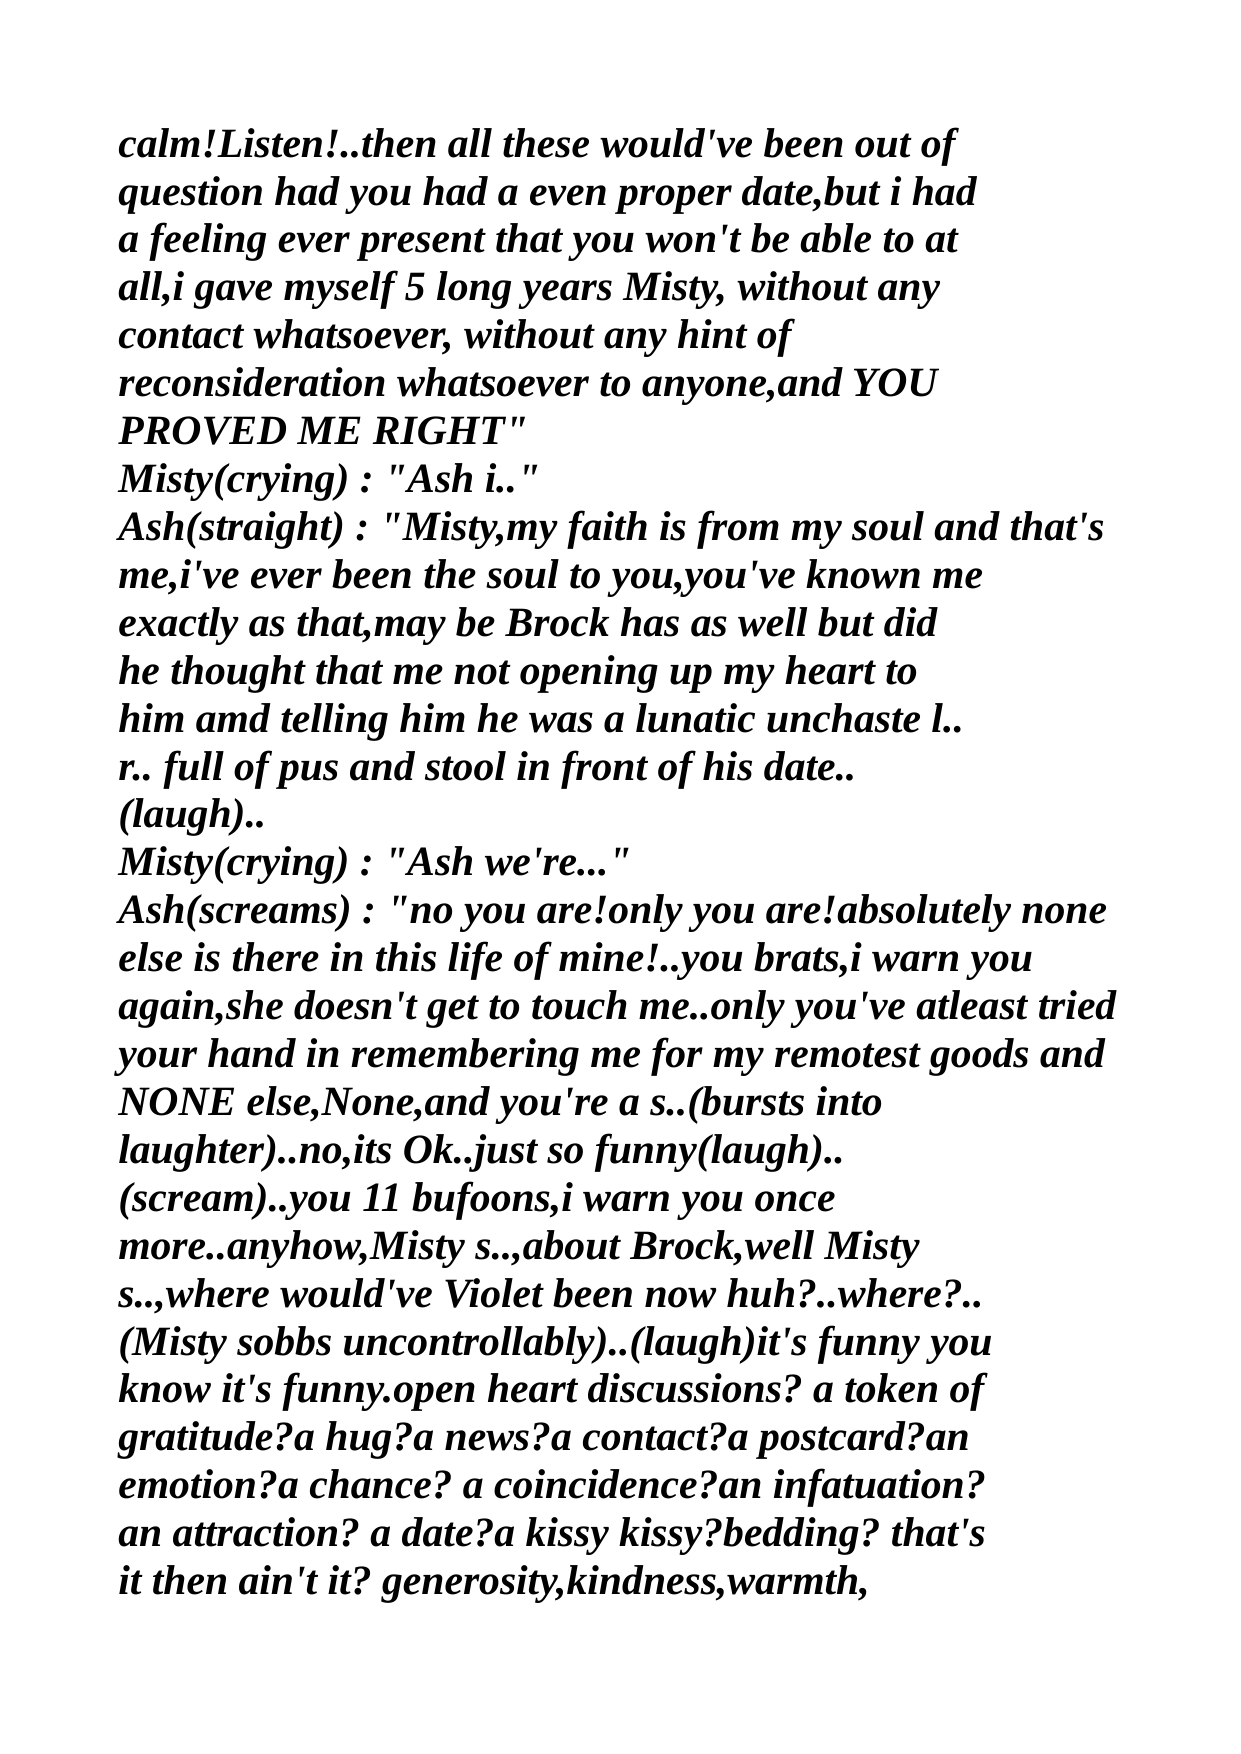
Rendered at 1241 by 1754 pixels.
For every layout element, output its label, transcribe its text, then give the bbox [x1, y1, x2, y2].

text Misty(crying) : "Ash i.." [118, 453, 1122, 501]
text an attraction? a date?a kissy kissy?bedding? that's [118, 1508, 1122, 1556]
text question had you had a even proper date,but i had [118, 166, 1122, 214]
text (Misty sobbs uncontrollably)..(laugh)it's funny you [118, 1316, 1122, 1364]
text a feeling ever present that you won't be able to at [118, 214, 1122, 262]
text laughter)..no,its Ok..just so funny(laugh).. [118, 1124, 1122, 1172]
text calm!Listen!..then all these would've been out of [118, 118, 1122, 166]
text me,i've ever been the soul to you,you've known me [118, 549, 1122, 597]
text all,i gave myself 5 long years Misty, without any [118, 262, 1122, 310]
text him amd telling him he was a lunatic unchaste l.. [118, 693, 1122, 741]
text he thought that me not opening up my heart to [118, 645, 1122, 693]
text reconsideration whatsoever to anyone,and YOU [118, 358, 1122, 406]
text PROVED ME RIGHT" [118, 406, 1122, 453]
text gratitude?a hug?a news?a contact?a postcard?an [118, 1412, 1122, 1460]
text (scream)..you 11 bufoons,i warn you once [118, 1172, 1122, 1220]
text NONE else,None,and you're a s..(bursts into [118, 1076, 1122, 1124]
text contact whatsoever, without any hint of [118, 310, 1122, 358]
text emotion?a chance? a coincidence?an infatuation? [118, 1460, 1122, 1508]
text Misty(crying) : "Ash we're..." [118, 837, 1122, 885]
text Ash(straight) : "Misty,my faith is from my soul and that's [118, 501, 1122, 549]
text it then ain't it? generosity,kindness,warmth, [118, 1556, 1122, 1603]
text exactly as that,may be Brock has as well but did [118, 597, 1122, 645]
text (laugh).. [118, 789, 1122, 837]
text know it's funny.open heart discussions? a token of [118, 1364, 1122, 1412]
text s..,where would've Violet been now huh?..where?.. [118, 1268, 1122, 1316]
text Ash(screams) : "no you are!only you are!absolutely none else is there in this life of mine!..you brats,i warn you again,she doesn't get to touch me..only you've atleast tried your hand in remembering me for my remotest goods and [118, 885, 1122, 1076]
text r.. full of pus and stool in front of his date.. [118, 741, 1122, 789]
text more..anyhow,Misty s..,about Brock,well Misty [118, 1220, 1122, 1268]
